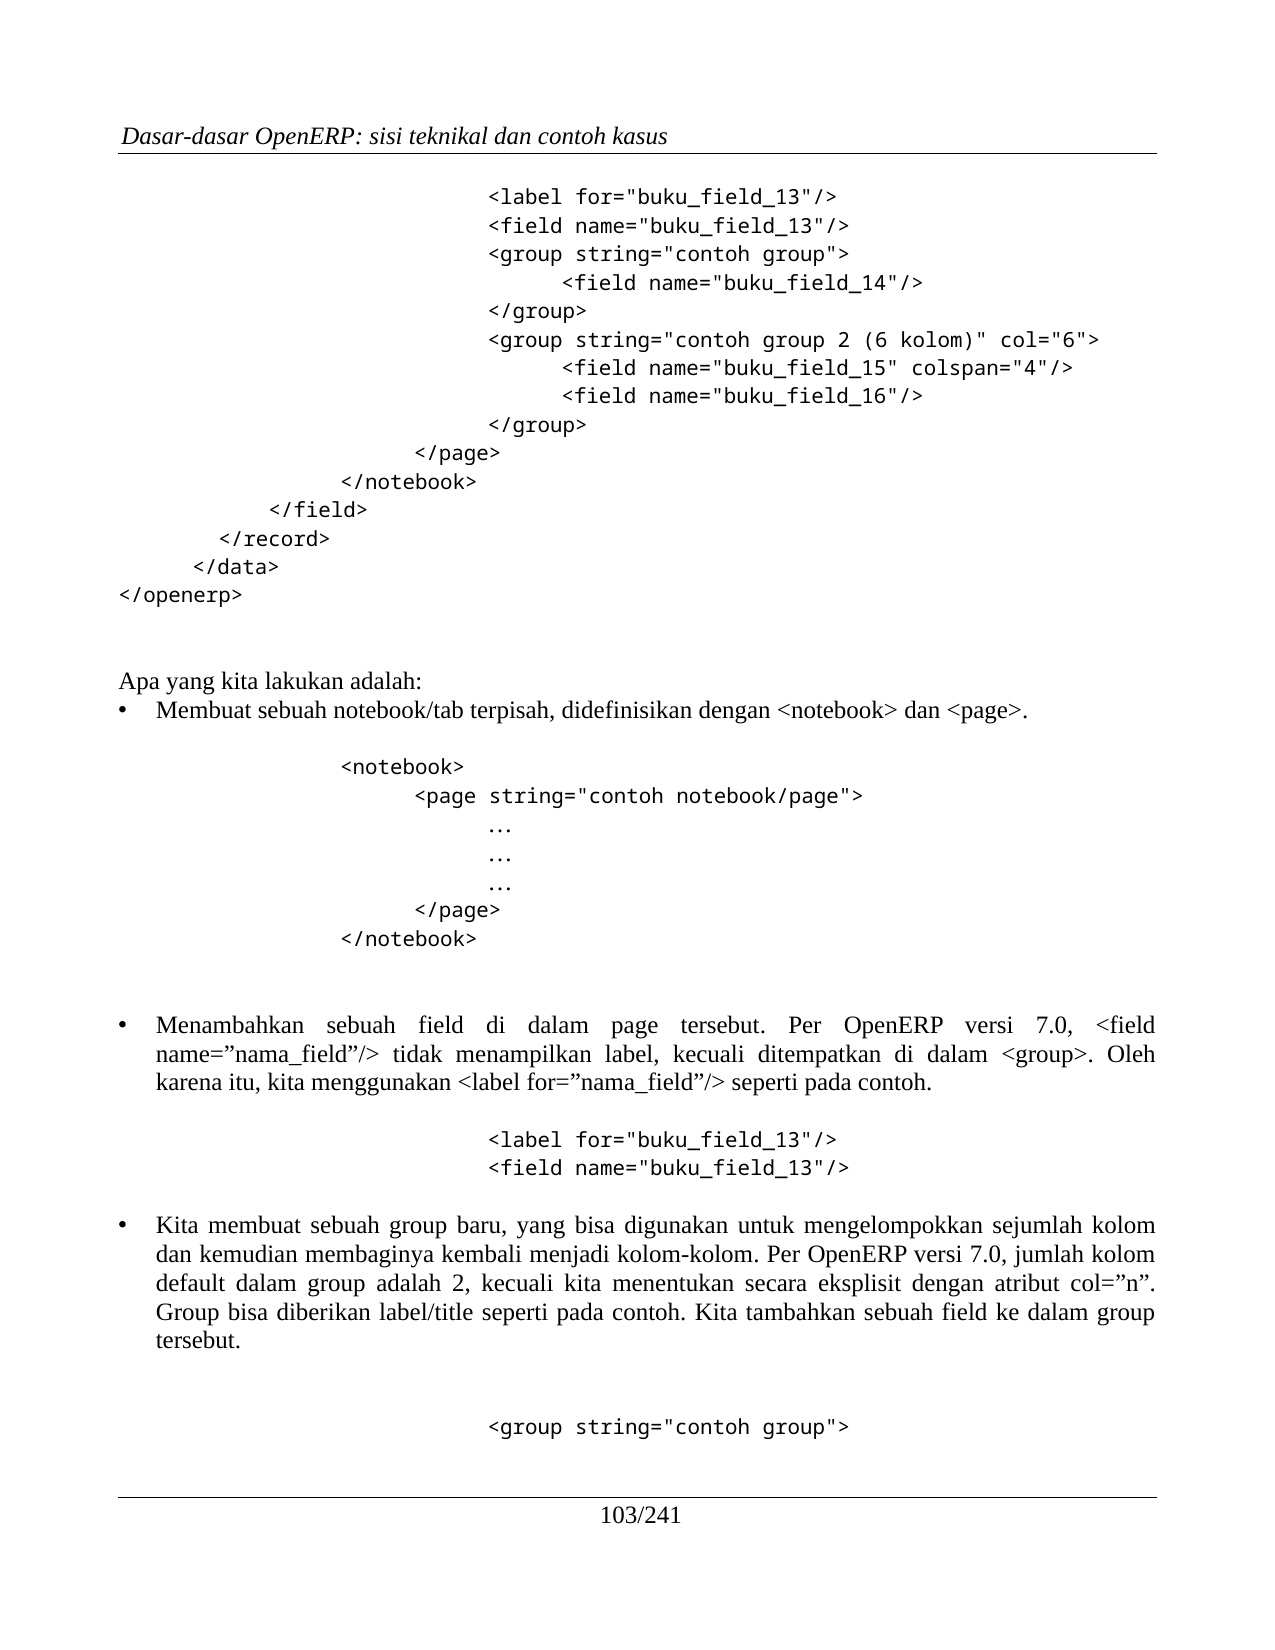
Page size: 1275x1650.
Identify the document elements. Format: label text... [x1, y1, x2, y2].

text … [118, 867, 1157, 896]
text <label for="buku_field_13"/> [118, 1125, 1157, 1153]
text </page> [118, 438, 1157, 467]
text <label for="buku_field_13"/> [118, 182, 1157, 211]
text <group string="contoh group"> [118, 1412, 1157, 1440]
text </group> [118, 296, 1157, 325]
text <notebook> [118, 752, 1157, 781]
text </page> [118, 896, 1157, 924]
text … [118, 809, 1157, 838]
text <page string="contoh notebook/page"> [118, 781, 1157, 809]
text </notebook> [118, 924, 1157, 952]
text </data> [118, 552, 1157, 581]
text </notebook> [118, 467, 1157, 495]
text … [118, 838, 1157, 867]
text </field> [118, 495, 1157, 524]
text <field name="buku_field_13"/> [118, 211, 1157, 239]
text Apa yang kita lakukan adalah: [118, 666, 1157, 695]
text <field name="buku_field_15" colspan="4"/> [118, 353, 1157, 382]
list Kita membuat sebuah group baru, yang bisa digunakan untuk mengelompokkan sejumlah kolom dan kemudian membaginya kembali menjadi kolom-kolom. Per OpenERP versi 7.0, jumlah kolom default dalam group adalah 2, kecuali kita menentukan secara eksplisit dengan atribut col=”n”. Group bisa diberikan label/title seperti pada contoh. Kita tambahkan sebuah field ke dalam group tersebut. [118, 1211, 1157, 1354]
list Menambahkan sebuah field di dalam page tersebut. Per OpenERP versi 7.0, <field name=”nama_field”/> tidak menampilkan label, kecuali ditempatkan di dalam <group>. Oleh karena itu, kita menggunakan <label for=”nama_field”/> seperti pada contoh. [118, 1010, 1157, 1096]
list Membuat sebuah notebook/tab terpisah, didefinisikan dengan <notebook> dan <page>. [118, 695, 1157, 724]
text <field name="buku_field_16"/> [118, 382, 1157, 410]
text <group string="contoh group"> [118, 239, 1157, 268]
text <group string="contoh group 2 (6 kolom)" col="6"> [118, 325, 1157, 353]
text </openerp> [118, 581, 1157, 609]
text </group> [118, 410, 1157, 438]
text <field name="buku_field_13"/> [118, 1153, 1157, 1182]
text <field name="buku_field_14"/> [118, 268, 1157, 296]
text </record> [118, 524, 1157, 552]
